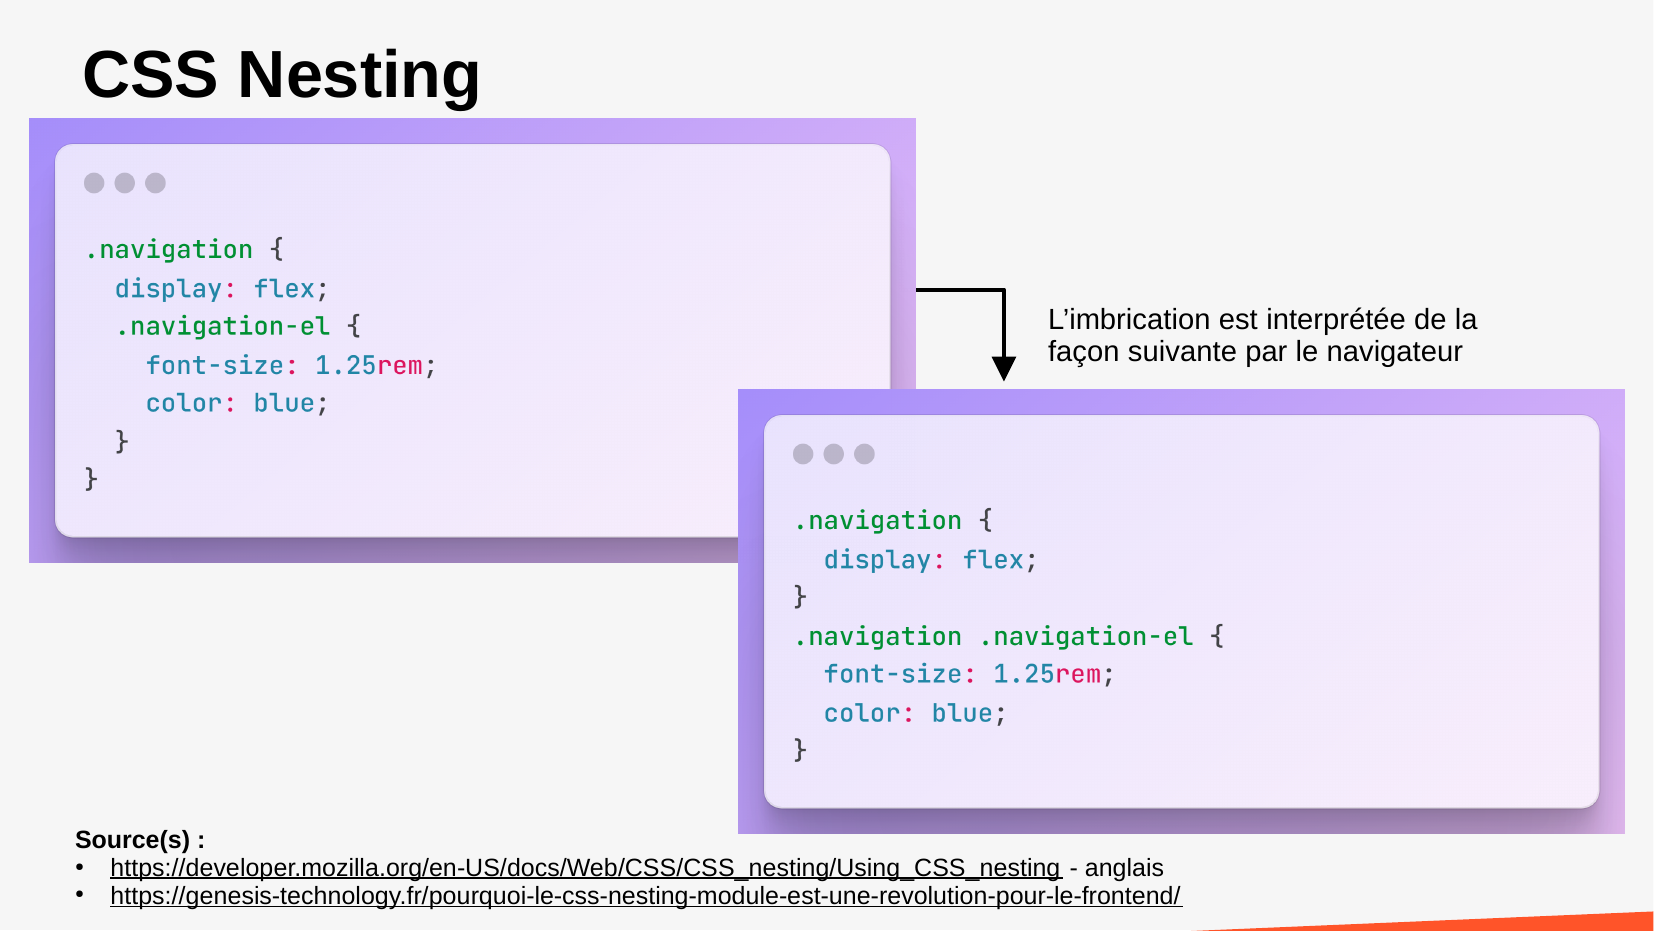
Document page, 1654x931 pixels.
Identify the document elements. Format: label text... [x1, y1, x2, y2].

title CSS Nesting [82, 37, 1571, 114]
text_box Source(s) : https://developer.mozilla.org/en-US/docs/Web/CSS/CSS_nesting/Using_CSS_nesting - anglais https://genesis-technology.fr/pourquoi-le-css-nesting-module-est-une-revolution-pour-le-frontend/ [60, 803, 1546, 917]
text_box [1191, 911, 1654, 931]
picture [29, 118, 1625, 834]
text_box L’imbrication est interprétée de la façon suivante par le navigateur [1033, 295, 1565, 384]
